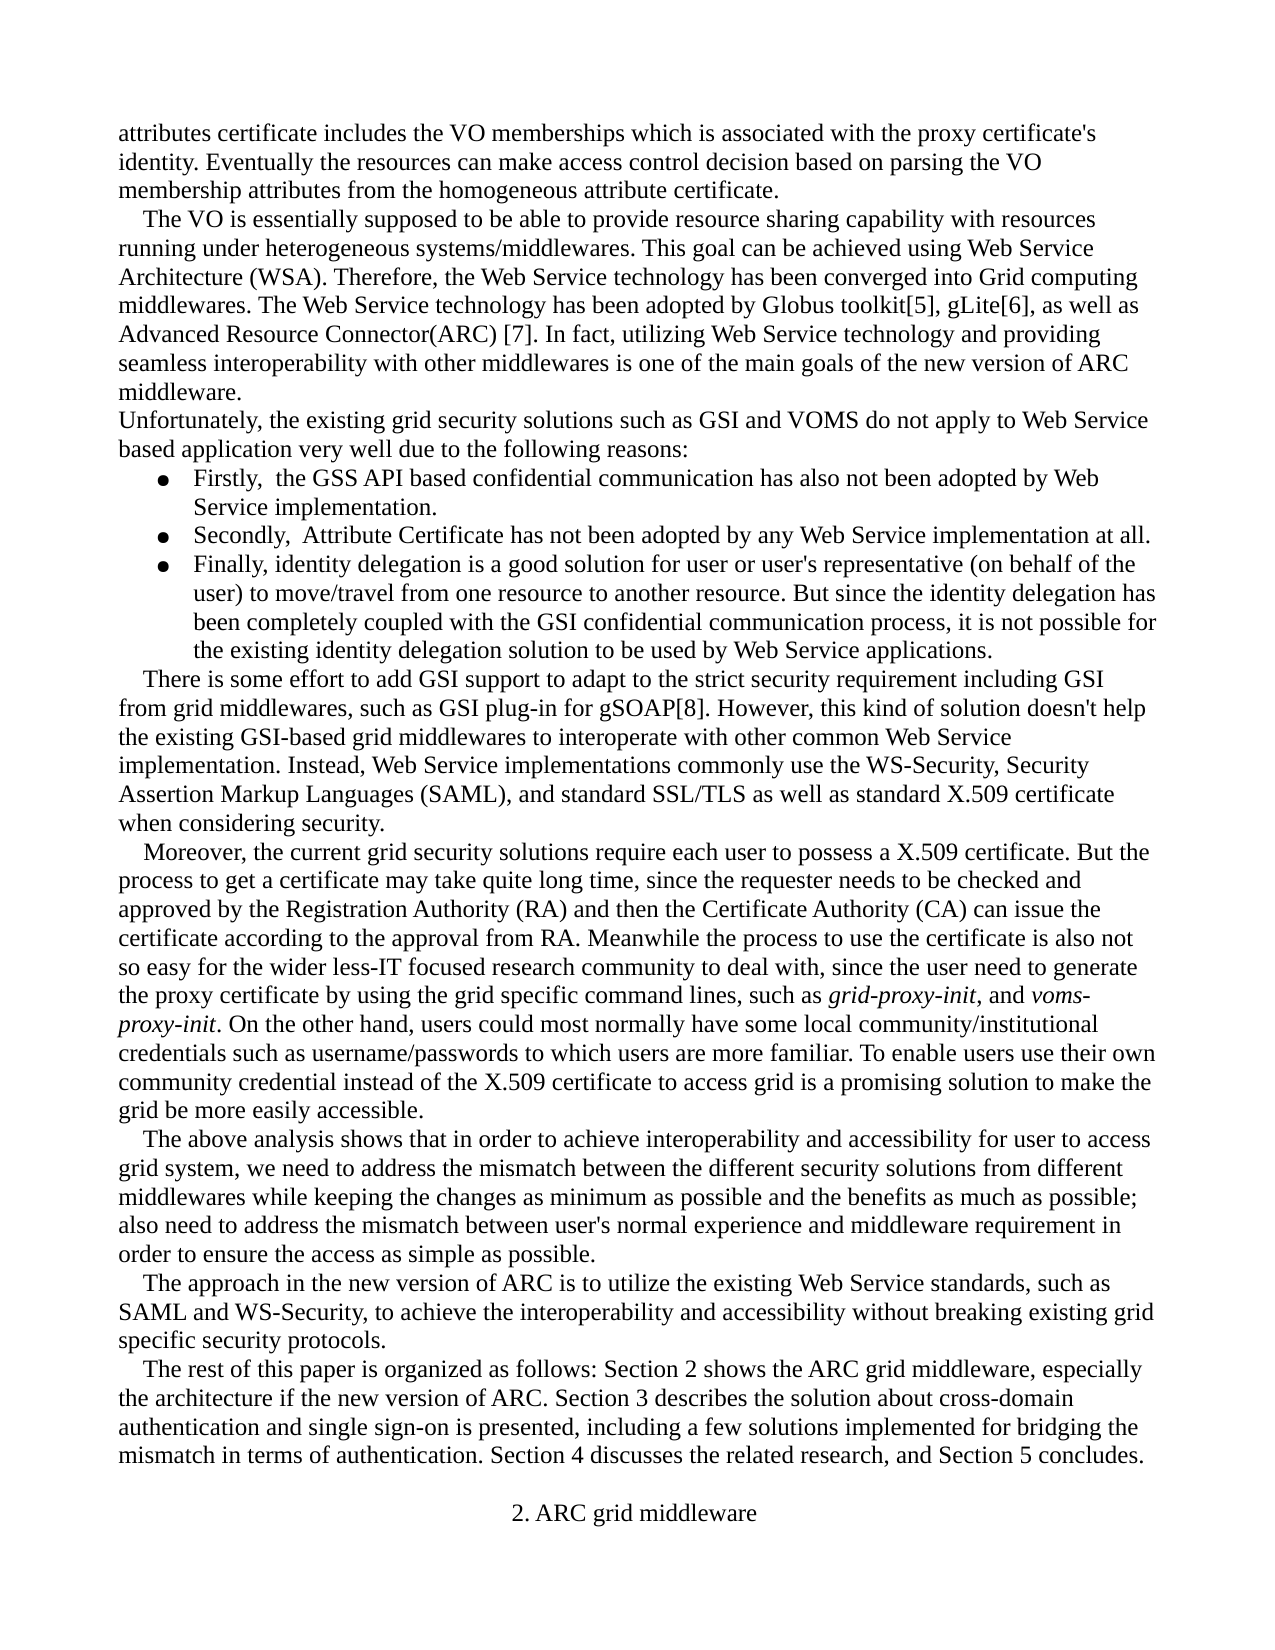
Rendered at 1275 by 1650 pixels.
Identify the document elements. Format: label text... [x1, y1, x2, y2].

text The above analysis shows that in order to achieve interoperability and accessibility for user to access grid system, we need to address the mismatch between the different security solutions from different middlewares while keeping the changes as minimum as possible and the benefits as much as possible; also need to address the mismatch between user's normal experience and middleware requirement in order to ensure the access as simple as possible. [118, 1124, 1157, 1268]
text Unfortunately, the existing grid security solutions such as GSI and VOMS do not apply to Web Service based application very well due to the following reasons: [118, 406, 1157, 463]
list Finally, identity delegation is a good solution for user or user's representative (on behalf of the user) to move/travel from one resource to another resource. But since the identity delegation has been completely coupled with the GSI confidential communication process, it is not possible for the existing identity delegation solution to be used by Web Service applications. [156, 549, 1157, 664]
text 2. ARC grid middleware [118, 1498, 1157, 1527]
text The VO is essentially supposed to be able to provide resource sharing capability with resources running under heterogeneous systems/middlewares. This goal can be achieved using Web Service Architecture (WSA). Therefore, the Web Service technology has been converged into Grid computing middlewares. The Web Service technology has been adopted by Globus toolkit[5], gLite[6], as well as Advanced Resource Connector(ARC) [7]. In fact, utilizing Web Service technology and providing seamless interoperability with other middlewares is one of the main goals of the new version of ARC middleware. [118, 204, 1157, 406]
text Moreover, the current grid security solutions require each user to possess a X.509 certificate. But the process to get a certificate may take quite long time, since the requester needs to be checked and approved by the Registration Authority (RA) and then the Certificate Authority (CA) can issue the certificate according to the approval from RA. Meanwhile the process to use the certificate is also not so easy for the wider less-IT focused research community to deal with, since the user need to generate the proxy certificate by using the grid specific command lines, such as grid-proxy-init, and voms-proxy-init. On the other hand, users could most normally have some local community/institutional credentials such as username/passwords to which users are more familiar. To enable users use their own community credential instead of the X.509 certificate to access grid is a promising solution to make the grid be more easily accessible. [118, 837, 1157, 1124]
text The rest of this paper is organized as follows: Section 2 shows the ARC grid middleware, especially the architecture if the new version of ARC. Section 3 describes the solution about cross-domain authentication and single sign-on is presented, including a few solutions implemented for bridging the mismatch in terms of authentication. Section 4 discusses the related research, and Section 5 concludes. [118, 1354, 1157, 1469]
list Firstly, the GSS API based confidential communication has also not been adopted by Web Service implementation. [156, 463, 1157, 521]
text The approach in the new version of ARC is to utilize the existing Web Service standards, such as SAML and WS-Security, to achieve the interoperability and accessibility without breaking existing grid specific security protocols. [118, 1268, 1157, 1354]
text attributes certificate includes the VO memberships which is associated with the proxy certificate's identity. Eventually the resources can make access control decision based on parsing the VO membership attributes from the homogeneous attribute certificate. [118, 118, 1157, 204]
list Secondly, Attribute Certificate has not been adopted by any Web Service implementation at all. [156, 521, 1157, 549]
text There is some effort to add GSI support to adapt to the strict security requirement including GSI from grid middlewares, such as GSI plug-in for gSOAP[8]. However, this kind of solution doesn't help the existing GSI-based grid middlewares to interoperate with other common Web Service implementation. Instead, Web Service implementations commonly use the WS-Security, Security Assertion Markup Languages (SAML), and standard SSL/TLS as well as standard X.509 certificate when considering security. [118, 664, 1157, 837]
